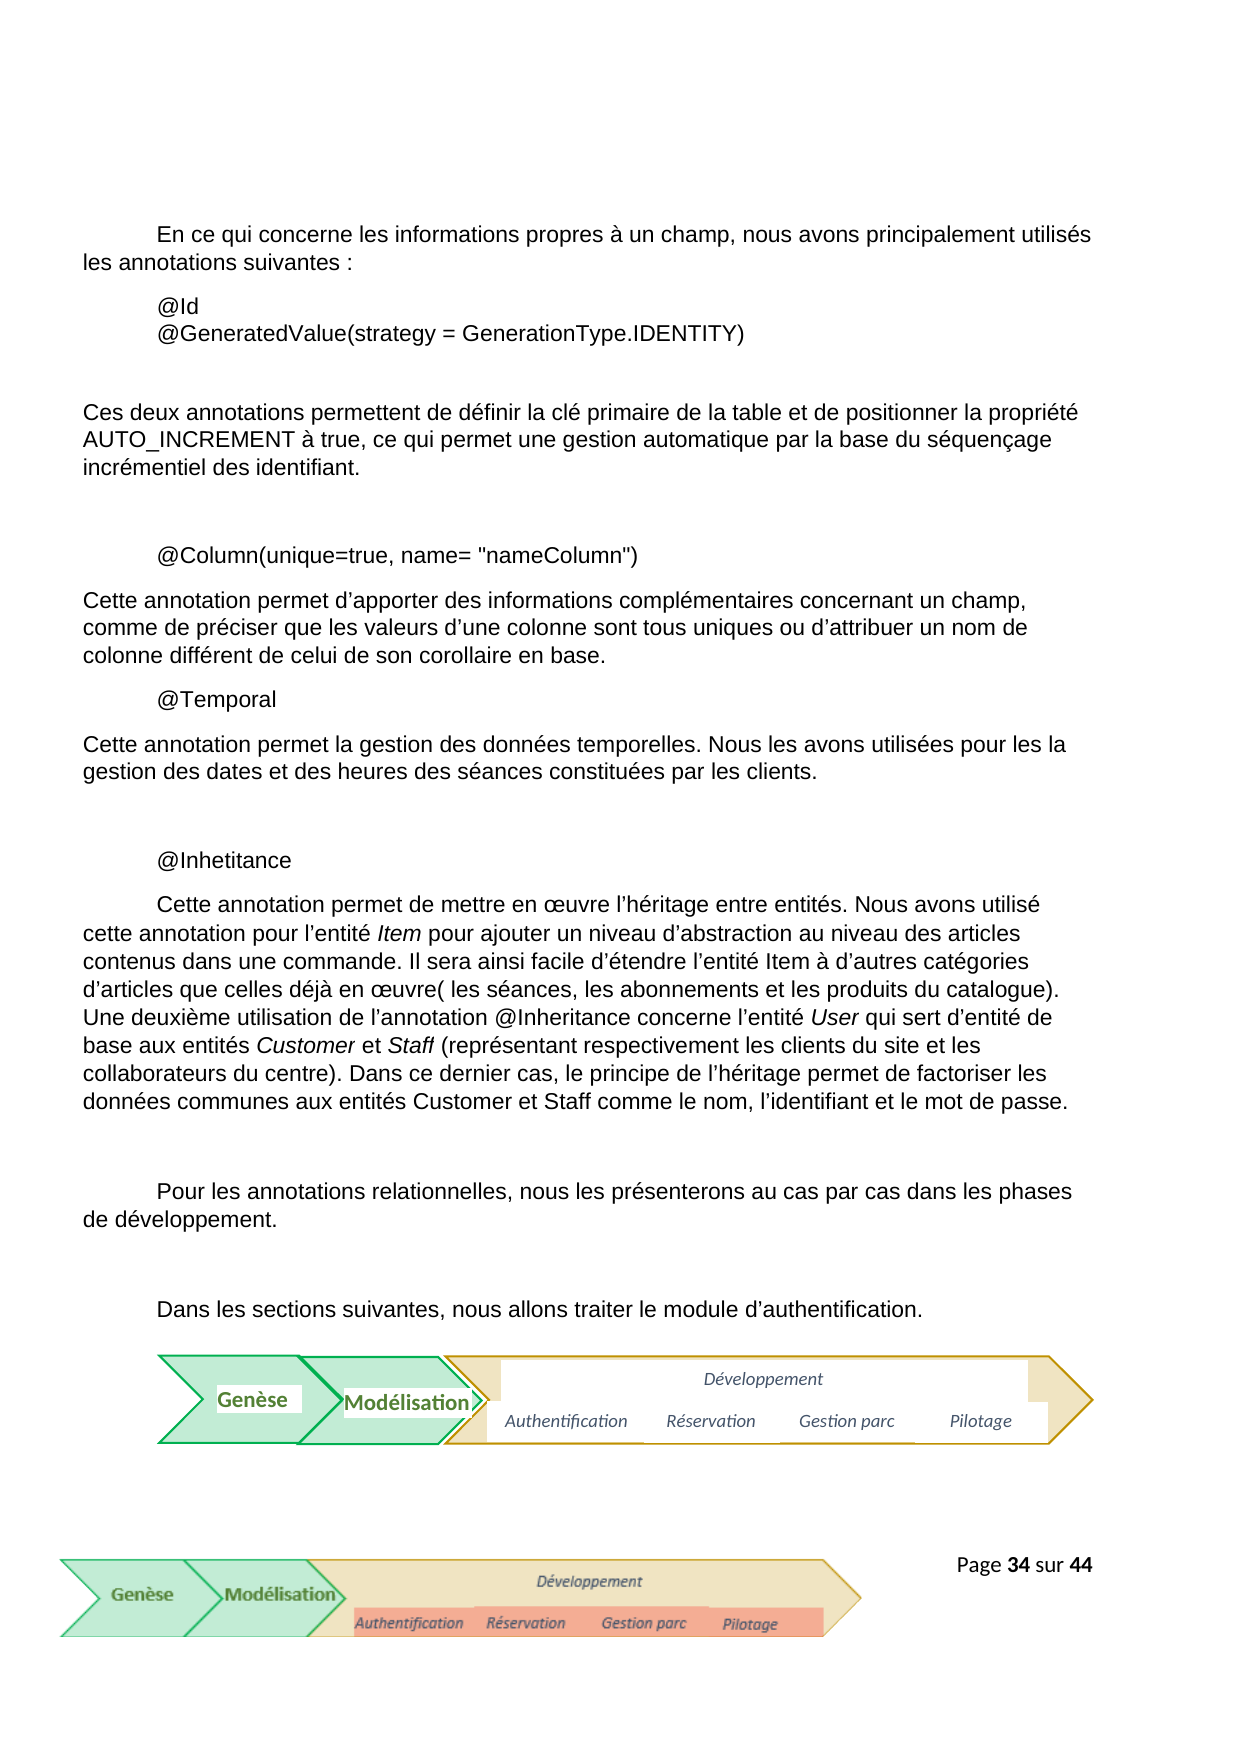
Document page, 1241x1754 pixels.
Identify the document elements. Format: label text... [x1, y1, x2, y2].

text @Inhetitance [83, 847, 1092, 873]
text Dans les sections suivantes, nous allons traiter le module d’authentification. [83, 1296, 1092, 1322]
text Gestion parc [795, 1409, 901, 1432]
text Modélisation [344, 1388, 472, 1416]
text @Temporal [83, 686, 1092, 713]
text Développement [516, 1367, 1013, 1390]
text @Id [83, 293, 1092, 320]
text Authentification [502, 1409, 632, 1432]
text Ces deux annotations permettent de définir la clé primaire de la table et de positionner la propriété AUTO_INCREMENT à true, ce qui permet une gestion automatique par la base du séquençage incrémentiel des identifiant. [83, 399, 1092, 480]
text Réservation [659, 1409, 765, 1432]
text @Column(unique=true, name= "nameColumn") [83, 542, 1092, 569]
text @GeneratedValue(strategy = GenerationType.IDENTITY) [83, 320, 1092, 346]
text En ce qui concerne les informations propres à un champ, nous avons principalement utilisés les annotations suivantes : [83, 221, 1092, 275]
text Genèse [217, 1385, 302, 1413]
text Pour les annotations relationnelles, nous les présenterons au cas par cas dans les phases de développement. [83, 1178, 1092, 1232]
text Cette annotation permet de mettre en œuvre l’héritage entre entités. Nous avons utilisé cette annotation pour l’entité Item pour ajouter un niveau d’abstraction au niveau des articles contenus dans une commande. Il sera ainsi facile d’étendre l’entité Item à d’autres catégories d’articles que celles déjà en œuvre( les séances, les abonnements et les produits du catalogue). Une deuxième utilisation de l’annotation @Inheritance concerne l’entité User qui sert d’entité de base aux entités Customer et Staff (représentant respectivement les clients du site et les collaborateurs du centre). Dans ce dernier cas, le principe de l’héritage permet de factoriser les données communes aux entités Customer et Staff comme le nom, l’identifiant et le mot de passe. [83, 891, 1092, 1115]
text Cette annotation permet d’apporter des informations complémentaires concernant un champ, comme de préciser que les valeurs d’une colonne sont tous uniques ou d’attribuer un nom de colonne différent de celui de son corollaire en base. [83, 587, 1092, 668]
text Cette annotation permet la gestion des données temporelles. Nous les avons utilisées pour les la gestion des dates et des heures des séances constituées par les clients. [83, 731, 1092, 784]
text Pilotage [930, 1409, 1033, 1432]
